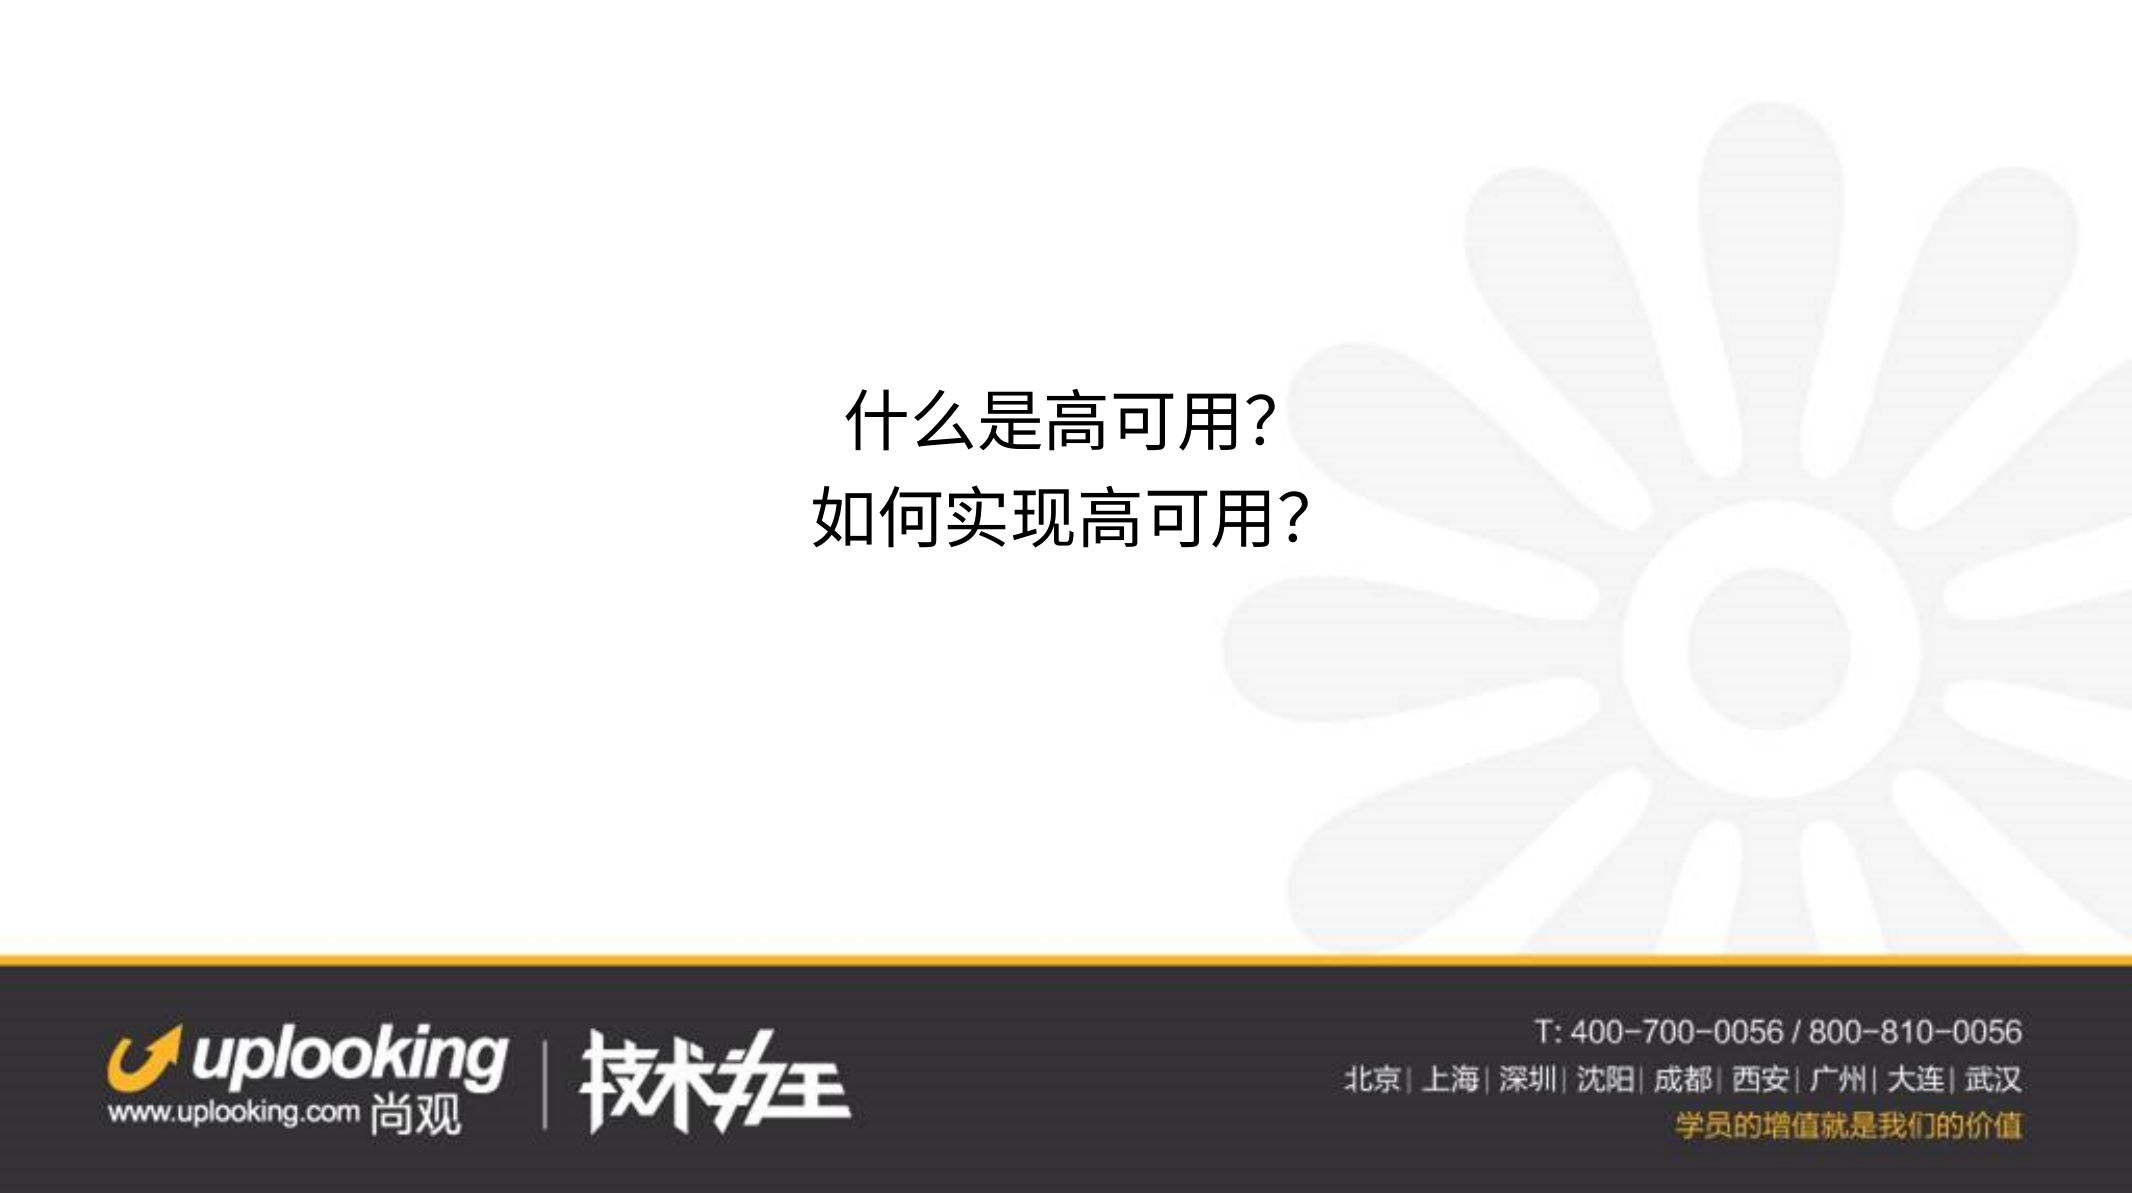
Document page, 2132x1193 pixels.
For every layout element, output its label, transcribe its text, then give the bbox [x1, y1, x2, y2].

subtitle 什么是高可用？ 如何实现高可用？ [118, 70, 2037, 859]
picture [0, 0, 2132, 1193]
